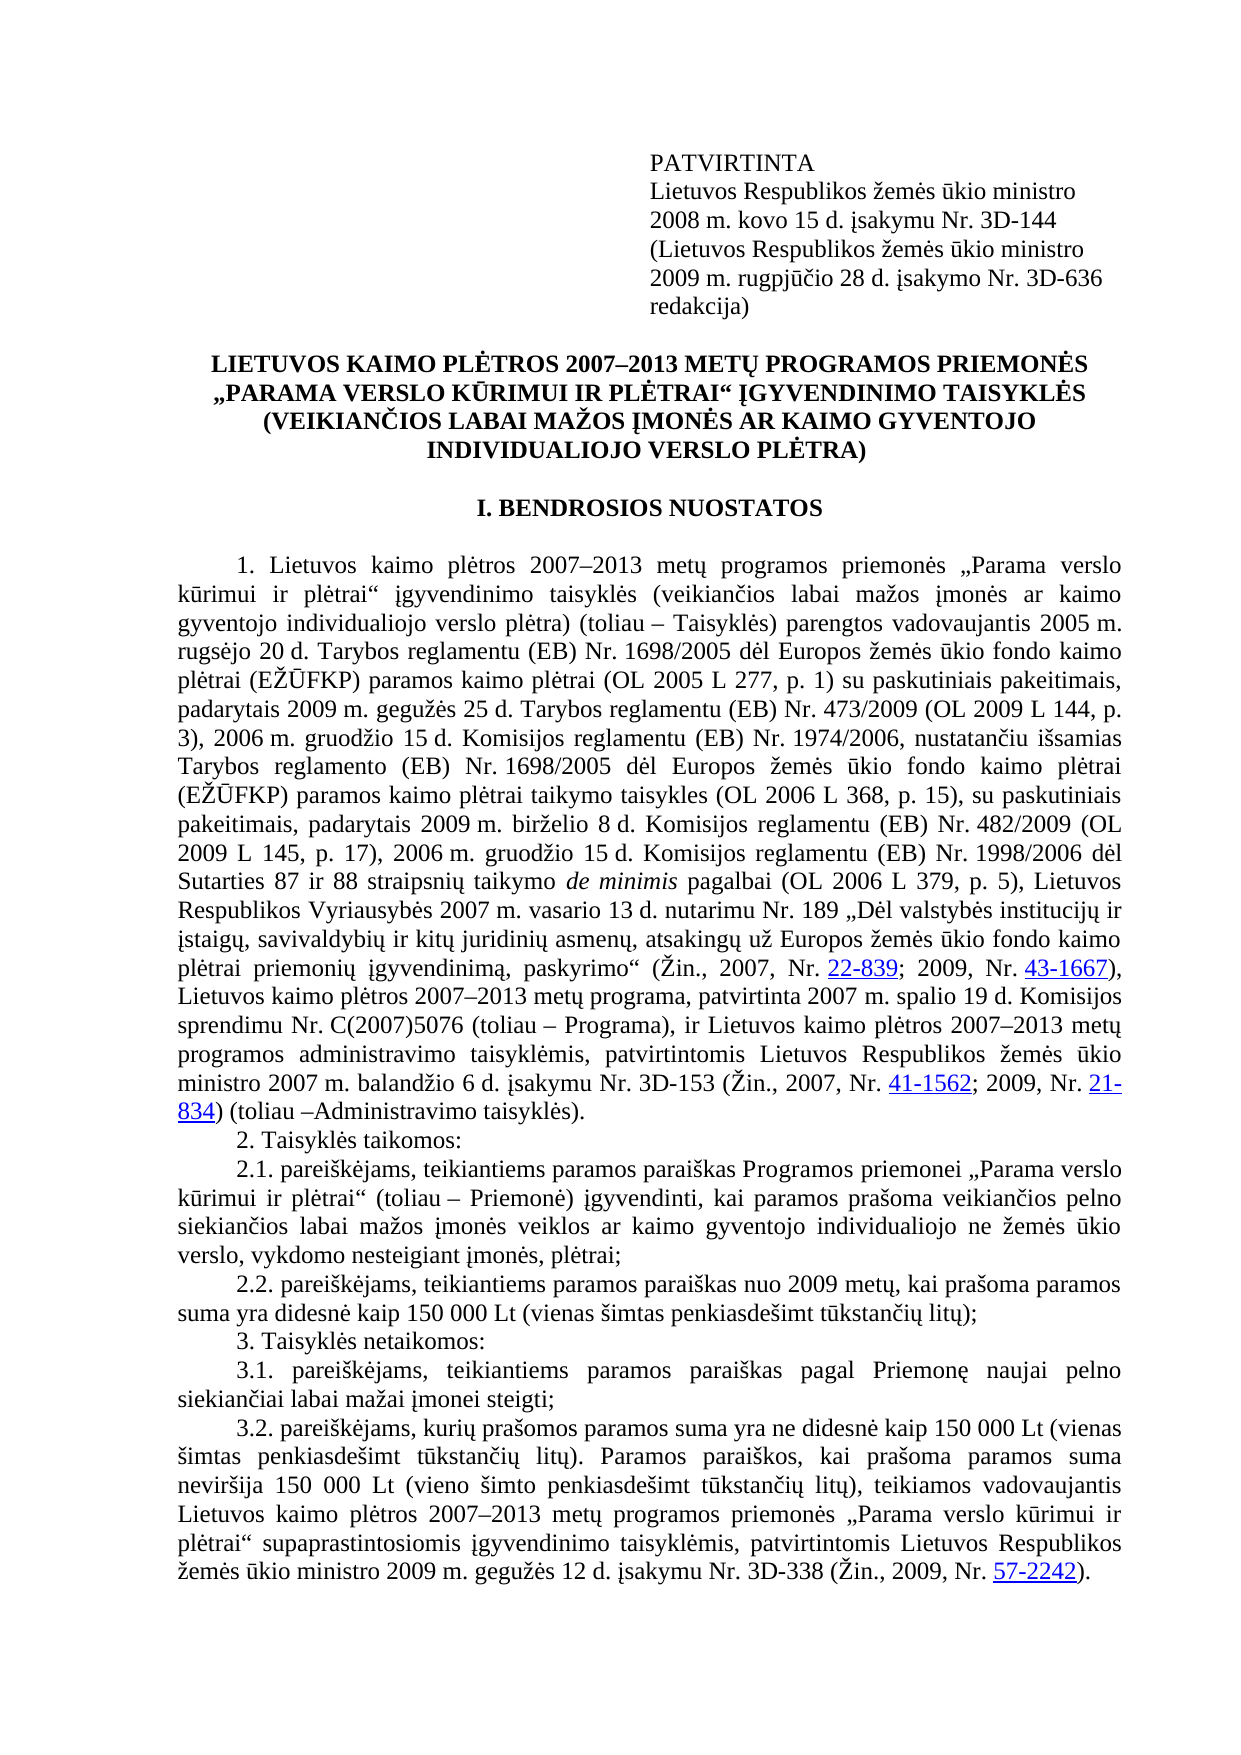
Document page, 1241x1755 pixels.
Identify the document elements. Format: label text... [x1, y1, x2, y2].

text 3.1. pareiškėjams, teikiantiems paramos paraiškas pagal Priemonę naujai pelno siekiančiai labai mažai įmonei steigti; [177, 1355, 1122, 1413]
text (Lietuvos Respublikos žemės ūkio ministro [649, 234, 1122, 263]
text PATVIRTINTA [649, 148, 1122, 176]
text 2009 m. rugpjūčio 28 d. įsakymo Nr. 3D-636 [649, 263, 1122, 291]
text 3.2. pareiškėjams, kurių prašomos paramos suma yra ne didesnė kaip 150 000 Lt (vienas šimtas penkiasdešimt tūkstančių litų). Paramos paraiškos, kai prašoma paramos suma neviršija 150 000 Lt (vieno šimto penkiasdešimt tūkstančių litų), teikiamos vadovaujantis Lietuvos kaimo plėtros 2007–2013 metų programos priemonės „Parama verslo kūrimui ir plėtrai“ supaprastintosiomis įgyvendinimo taisyklėmis, patvirtintomis Lietuvos Respublikos žemės ūkio ministro 2009 m. gegužės 12 d. įsakymu Nr. 3D-338 (Žin., 2009, Nr. 57-2242). [177, 1413, 1122, 1585]
text 1. Lietuvos kaimo plėtros 2007–2013 metų programos priemonės „Parama verslo kūrimui ir plėtrai“ įgyvendinimo taisyklės (veikiančios labai mažos įmonės ar kaimo gyventojo individualiojo verslo plėtra) (toliau – Taisyklės) parengtos vadovaujantis 2005 m. rugsėjo 20 d. Tarybos reglamentu (EB) Nr. 1698/2005 dėl Europos žemės ūkio fondo kaimo plėtrai (EŽŪFKP) paramos kaimo plėtrai (OL 2005 L 277, p. 1) su paskutiniais pakeitimais, padarytais 2009 m. gegužės 25 d. Tarybos reglamentu (EB) Nr. 473/2009 (OL 2009 L 144, p. 3), 2006 m. gruodžio 15 d. Komisijos reglamentu (EB) Nr. 1974/2006, nustatančiu išsamias Tarybos reglamento (EB) Nr. 1698/2005 dėl Europos žemės ūkio fondo kaimo plėtrai (EŽŪFKP) paramos kaimo plėtrai taikymo taisykles (OL 2006 L 368, p. 15), su paskutiniais pakeitimais, padarytais 2009 m. birželio 8 d. Komisijos reglamentu (EB) Nr. 482/2009 (OL 2009 L 145, p. 17), 2006 m. gruodžio 15 d. Komisijos reglamentu (EB) Nr. 1998/2006 dėl Sutarties 87 ir 88 straipsnių taikymo de minimis pagalbai (OL 2006 L 379, p. 5), Lietuvos Respublikos Vyriausybės 2007 m. vasario 13 d. nutarimu Nr. 189 „Dėl valstybės institucijų ir įstaigų, savivaldybių ir kitų juridinių asmenų, atsakingų už Europos žemės ūkio fondo kaimo plėtrai priemonių įgyvendinimą, paskyrimo“ (Žin., 2007, Nr. 22-839; 2009, Nr. 43-1667), Lietuvos kaimo plėtros 2007–2013 metų programa, patvirtinta 2007 m. spalio 19 d. Komisijos sprendimu Nr. C(2007)5076 (toliau – Programa), ir Lietuvos kaimo plėtros 2007–2013 metų programos administravimo taisyklėmis, patvirtintomis Lietuvos Respublikos žemės ūkio ministro 2007 m. balandžio 6 d. įsakymu Nr. 3D-153 (Žin., 2007, Nr. 41-1562; 2009, Nr. 21-834) (toliau –Administravimo taisyklės). [177, 550, 1122, 1125]
text LIETUVOS KAIMO PLĖTROS 2007–2013 METŲ PROGRAMOS PRIEMONĖS „PARAMA VERSLO KŪRIMUI IR PLĖTRAI“ ĮGYVENDINIMO TAISYKLĖS (VEIKIANČIOS LABAI MAŽOS ĮMONĖS AR KAIMO GYVENTOJO INDIVIDUALIOJO VERSLO PLĖTRA) [177, 349, 1122, 464]
text 2.2. pareiškėjams, teikiantiems paramos paraiškas nuo 2009 metų, kai prašoma paramos suma yra didesnė kaip 150 000 Lt (vienas šimtas penkiasdešimt tūkstančių litų); [177, 1269, 1122, 1326]
text 3. Taisyklės netaikomos: [177, 1326, 1122, 1355]
text Lietuvos Respublikos žemės ūkio ministro [649, 176, 1122, 205]
text 2. Taisyklės taikomos: [177, 1125, 1122, 1154]
text redakcija) [649, 291, 1122, 320]
text 2.1. pareiškėjams, teikiantiems paramos paraiškas Programos priemonei „Parama verslo kūrimui ir plėtrai“ (toliau – Priemonė) įgyvendinti, kai paramos prašoma veikiančios pelno siekiančios labai mažos įmonės veiklos ar kaimo gyventojo individualiojo ne žemės ūkio verslo, vykdomo nesteigiant įmonės, plėtrai; [177, 1154, 1122, 1269]
text I. BENDROSIOS NUOSTATOS [177, 493, 1122, 521]
text 2008 m. kovo 15 d. įsakymu Nr. 3D-144 [649, 205, 1122, 234]
